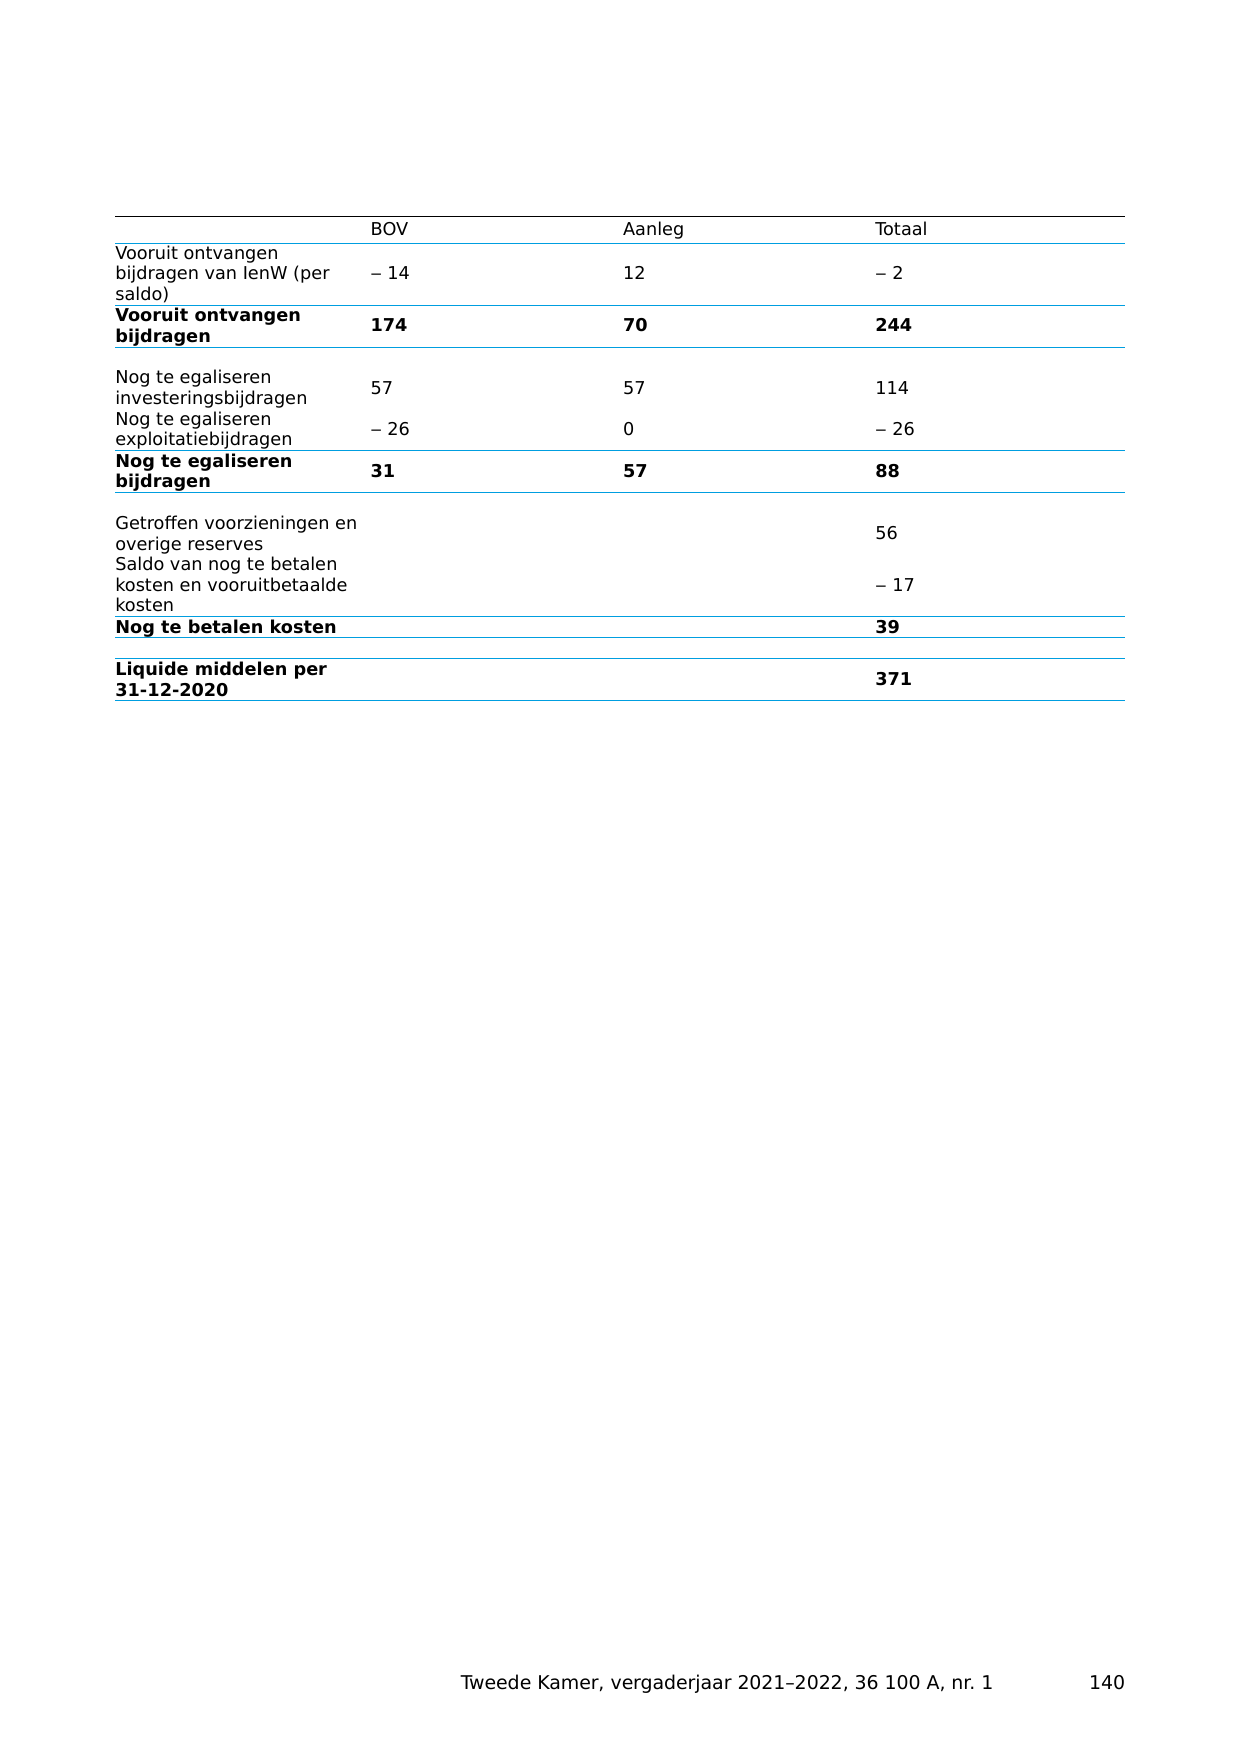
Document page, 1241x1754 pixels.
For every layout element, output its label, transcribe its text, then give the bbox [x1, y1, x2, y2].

table_cell Nog te egaliseren exploitatiebijdragen [115, 409, 367, 450]
table_cell 0 [620, 409, 872, 450]
table_cell 57 [368, 368, 620, 409]
table_cell [620, 617, 872, 637]
table_cell [620, 493, 872, 513]
table_cell [115, 348, 367, 367]
table_cell [368, 554, 620, 616]
table_cell Nog te egaliseren investeringsbijdragen [115, 368, 367, 409]
table_cell [115, 217, 367, 243]
table_cell 12 [620, 244, 872, 304]
table_cell Aanleg [620, 217, 872, 243]
table_cell [115, 638, 367, 658]
table_cell [368, 348, 620, 367]
table_cell 174 [368, 306, 620, 346]
table_cell [368, 493, 620, 513]
table_cell ‒ 26 [368, 409, 620, 450]
table_cell 88 [872, 451, 1125, 492]
table_cell ‒ 17 [872, 554, 1125, 616]
table_cell ‒ 26 [872, 409, 1125, 450]
table_cell 31 [368, 451, 620, 492]
table_cell [620, 513, 872, 554]
table_cell [620, 659, 872, 700]
table_header Tabel 73 Balansposten ProRail (bedragen x € 1 miljoen) [115, 191, 1125, 216]
table_cell [368, 513, 620, 554]
table_cell [368, 659, 620, 700]
table_cell [368, 617, 620, 637]
table_cell ‒ 2 [872, 244, 1125, 304]
table_cell ‒ 14 [368, 244, 620, 304]
table_cell Saldo van nog te betalen kosten en vooruitbetaalde kosten [115, 554, 367, 616]
table_cell [872, 348, 1125, 367]
table_cell [115, 493, 367, 513]
table_cell Totaal [872, 217, 1125, 243]
table_cell [872, 493, 1125, 513]
table_cell [368, 638, 620, 658]
table_cell 57 [620, 368, 872, 409]
table_cell 114 [872, 368, 1125, 409]
table_cell Nog te egaliseren bijdragen [115, 451, 367, 492]
table_cell 56 [872, 513, 1125, 554]
table_cell [620, 638, 872, 658]
table_cell Vooruit ontvangen bijdragen van IenW (per saldo) [115, 244, 367, 304]
table_cell [872, 638, 1125, 658]
table_cell 70 [620, 306, 872, 346]
table_cell Nog te betalen kosten [115, 617, 367, 637]
table_cell BOV [368, 217, 620, 243]
table_cell 57 [620, 451, 872, 492]
table_cell Getroffen voorzieningen en overige reserves [115, 513, 367, 554]
table_cell 39 [872, 617, 1125, 637]
table_cell 244 [872, 306, 1125, 346]
table_cell Vooruit ontvangen bijdragen [115, 306, 367, 346]
table_cell [620, 554, 872, 616]
table_cell 371 [872, 659, 1125, 700]
table_cell [620, 348, 872, 367]
table_cell Liquide middelen per 31-12-2020 [115, 659, 367, 700]
